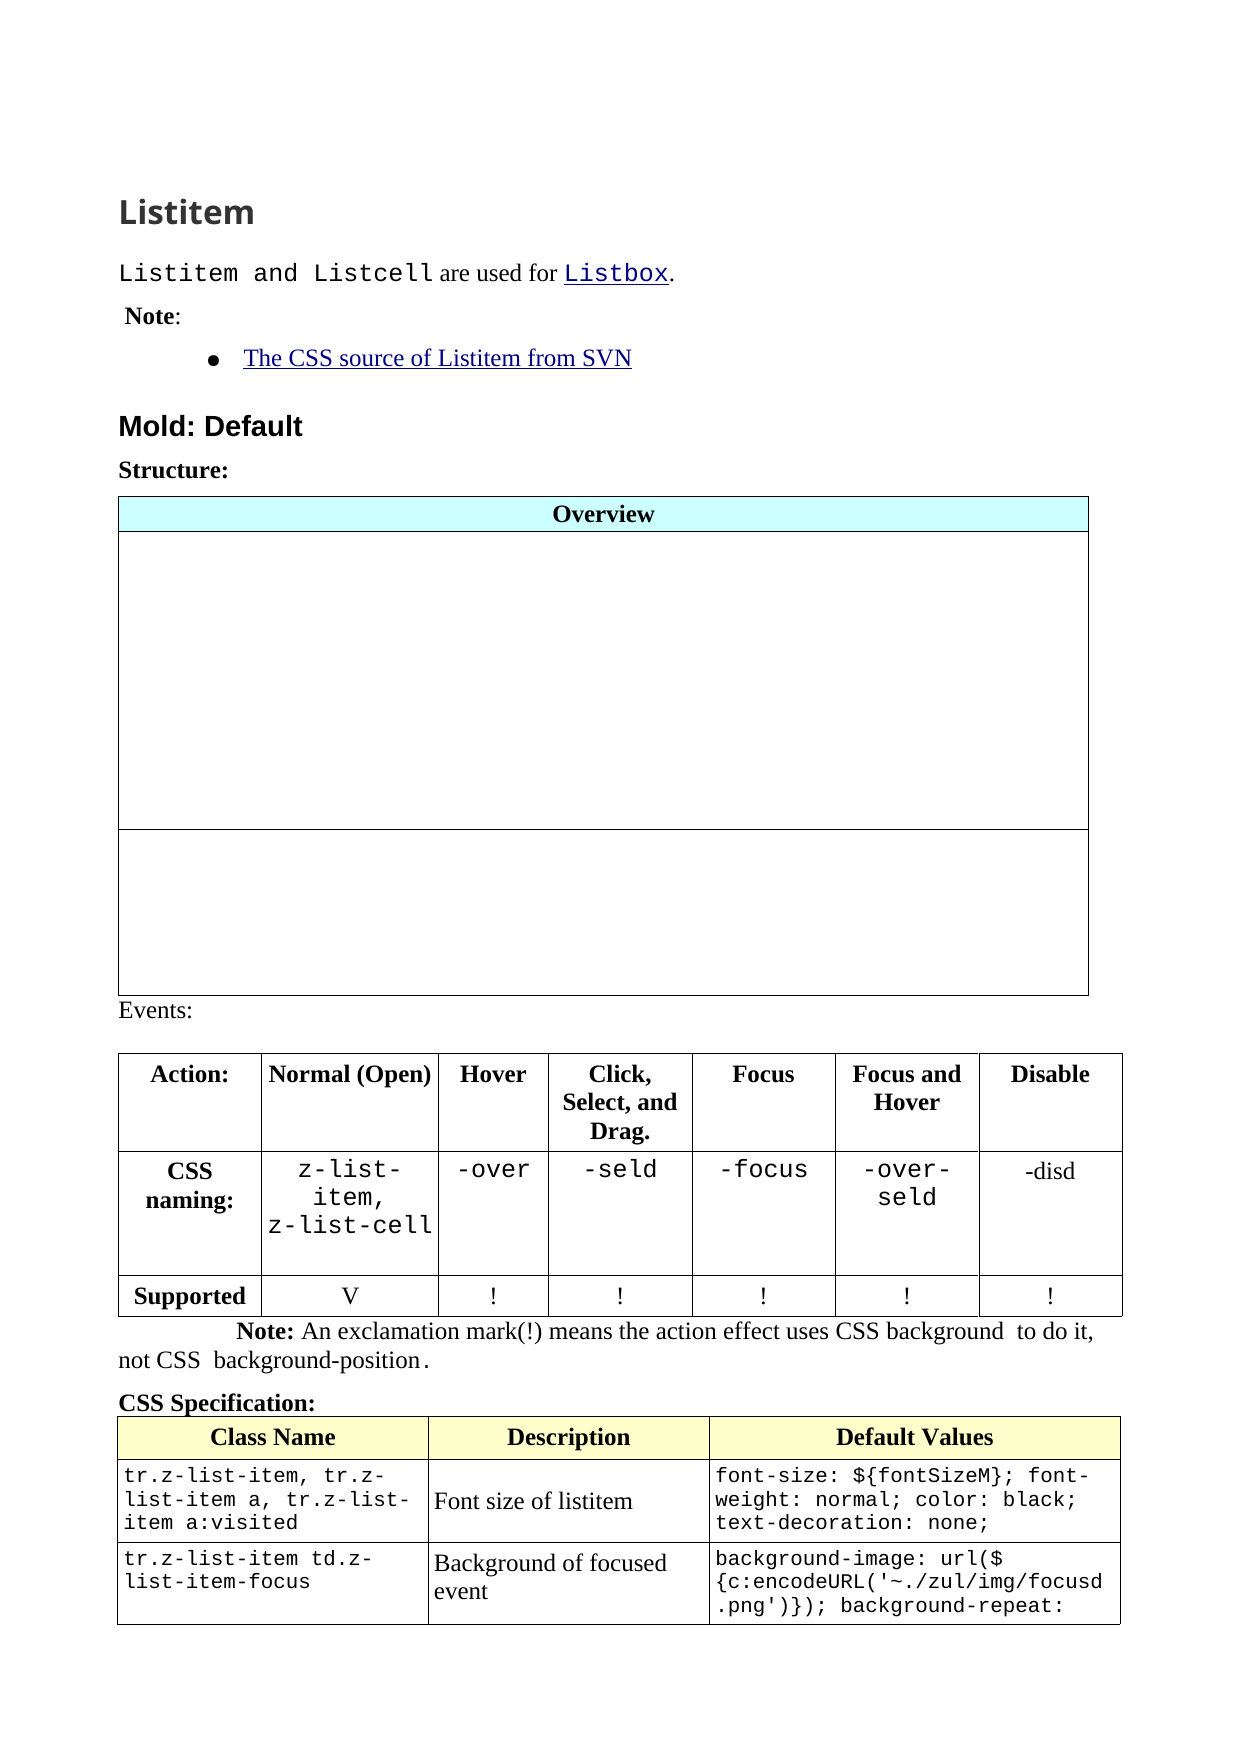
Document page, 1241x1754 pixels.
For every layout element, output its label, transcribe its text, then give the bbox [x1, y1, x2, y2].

table_header Description [429, 1417, 709, 1459]
table_header Normal (Open) [262, 1054, 438, 1151]
table_header Overview [119, 497, 1088, 531]
table_header Class Name [118, 1417, 428, 1459]
table_cell ! [549, 1276, 692, 1316]
table_cell Font size of listitem [429, 1460, 709, 1542]
table_header Default Values [710, 1417, 1120, 1459]
table_cell CSS naming: [119, 1152, 261, 1275]
table_header Focus and Hover [836, 1054, 978, 1151]
table_header Click, Select, and Drag. [549, 1054, 692, 1151]
table_cell -disd [980, 1152, 1122, 1275]
table_cell background-image: url(${c:encodeURL('~./zul/img/focusd.png')}); background-repeat: [710, 1543, 1120, 1624]
subtitle Mold: Default [118, 409, 1122, 442]
table_header Disable [980, 1054, 1122, 1151]
table_header Hover [439, 1054, 548, 1151]
text Note: [118, 301, 1122, 330]
text Listitem and Listcell are used for Listbox. [118, 258, 1122, 289]
subtitle Listitem [118, 189, 1122, 234]
table_cell Supported [119, 1276, 261, 1316]
table_cell [119, 532, 1088, 829]
table_cell tr.z-list-item, tr.z-list-item a, tr.z-list-item a:visited [118, 1460, 428, 1542]
table_cell -focus [693, 1152, 835, 1275]
table_cell font-size: ${fontSizeM}; font-weight: normal; color: black; text-decoration: none; [710, 1460, 1120, 1542]
text Events: [118, 995, 1122, 1053]
table_cell z-list-item, z-list-cell [262, 1152, 438, 1275]
table_header Action: [119, 1054, 261, 1151]
table_cell V [262, 1276, 438, 1316]
table_cell -over-seld [836, 1152, 978, 1275]
text Note: An exclamation mark(!) means the action effect uses CSS background to do it, not CSS background-position. [118, 1317, 1122, 1375]
table_cell -seld [549, 1152, 692, 1275]
text Structure: [118, 455, 1122, 484]
table_cell -over [439, 1152, 548, 1275]
table_cell Background of focused event [429, 1543, 709, 1624]
list The CSS source of Listitem from SVN [236, 343, 1122, 371]
table_cell ! [836, 1276, 978, 1316]
table_cell tr.z-list-item td.z-list-item-focus [118, 1543, 428, 1624]
table_cell ! [439, 1276, 548, 1316]
table_cell [119, 830, 1088, 995]
table_header Focus [693, 1054, 835, 1151]
table_cell ! [980, 1276, 1122, 1316]
text CSS Specification: [118, 1388, 1122, 1416]
table_cell ! [693, 1276, 835, 1316]
